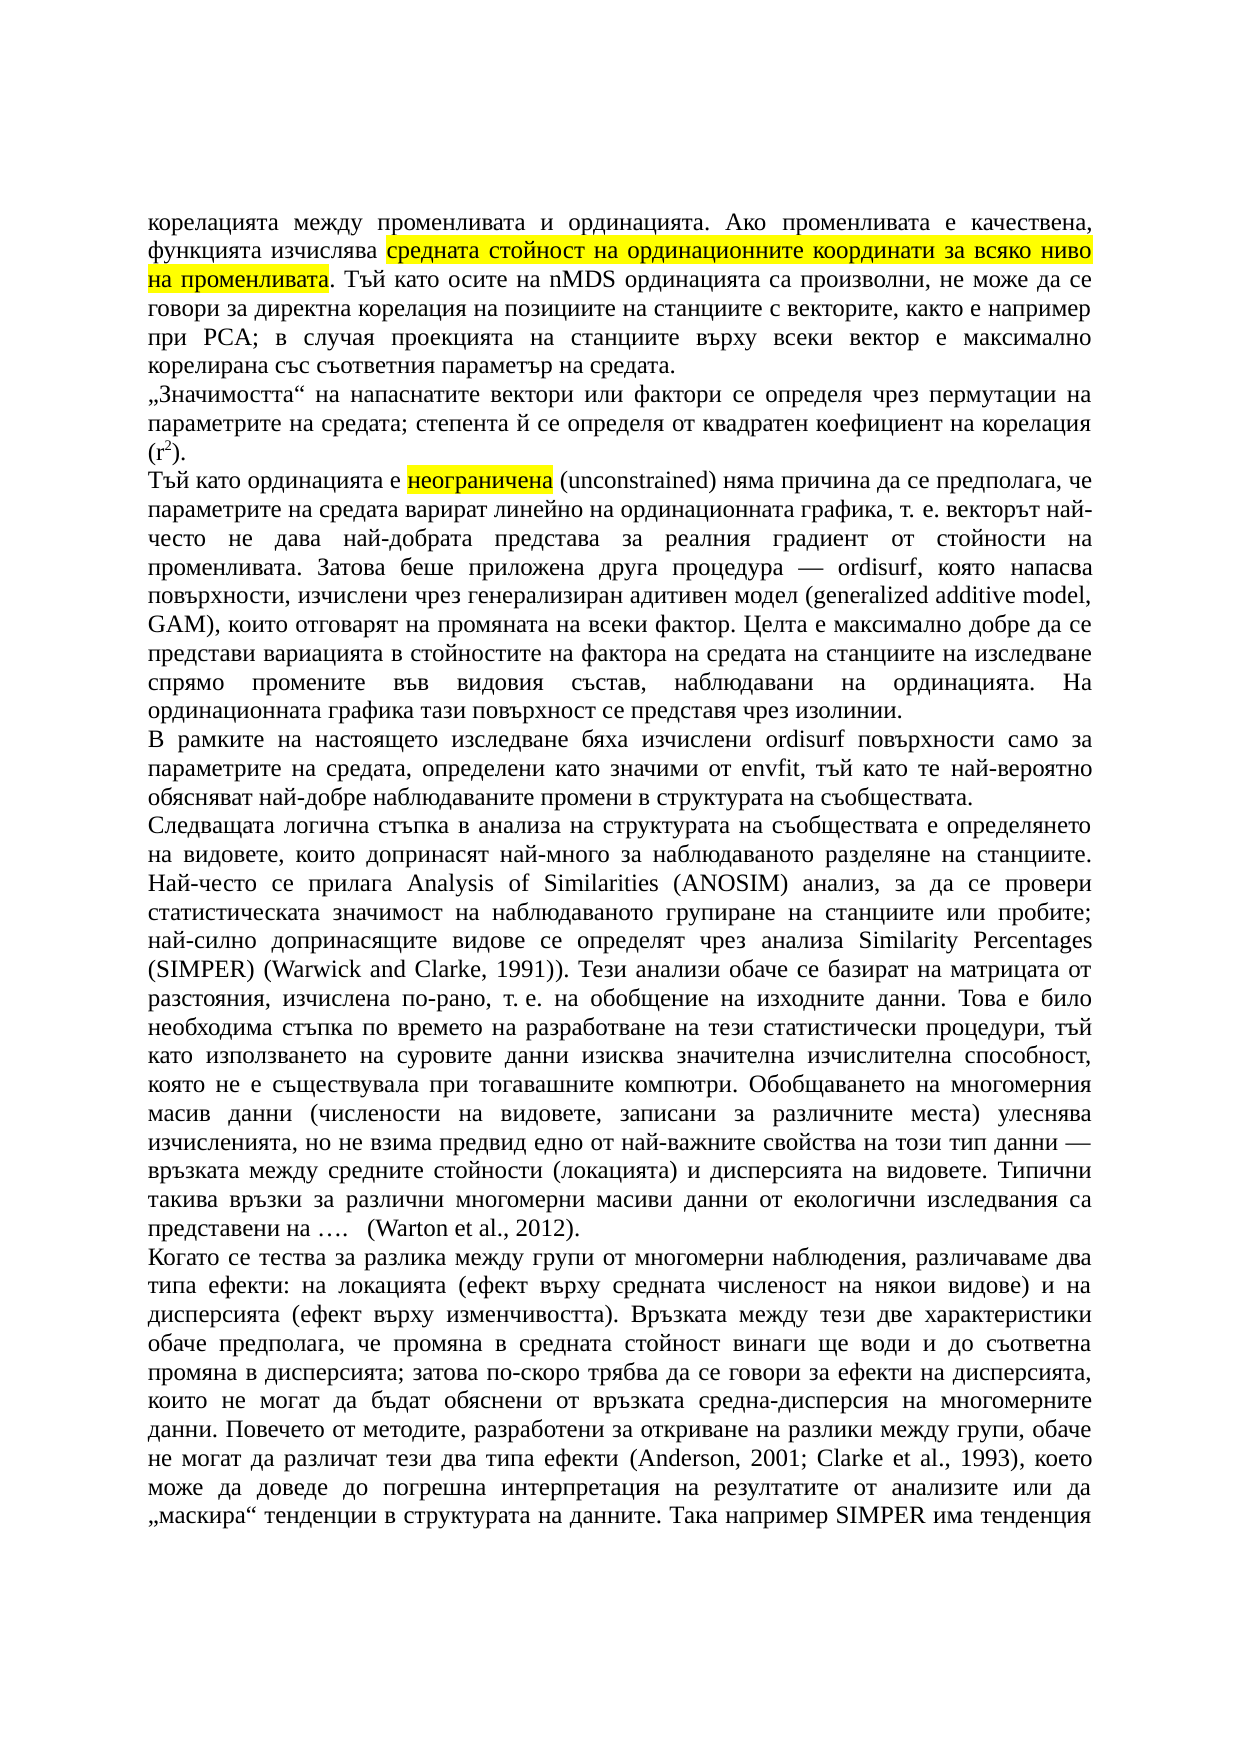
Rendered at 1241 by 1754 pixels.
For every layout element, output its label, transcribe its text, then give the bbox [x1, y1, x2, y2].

text Тъй като ординацията е неограничена (unconstrained) няма причина да се предполага, че параметрите на средата варират линейно на ординационната графика, т. е. векторът най-често не дава най-добрата представа за реалния градиент от стойности на променливата. Затова беше приложена друга процедура — ordisurf, която напасва повърхности, изчислени чрез генерализиран адитивен модел (generalized additive model, GAM), които отговарят на промяната на всеки фактор. Целта е максимално добре да се представи вариацията в стойностите на фактора на средата на станциите на изследване спрямо промените във видовия състав, наблюдавани на ординацията. На ординационната графика тази повърхност се представя чрез изолинии. [148, 465, 1093, 724]
text Следващата логична стъпка в анализа на структурата на съобществата е определянето на видовете, които допринасят най-много за наблюдаваното разделяне на станциите. Най-често се прилага Analysis of Similarities (ANOSIM) анализ, за да се провери статистическата значимост на наблюдаваното групиране на станциите или пробите; най-силно допринасящите видове се определят чрез анализа Similarity Percentages (SIMPER) (Warwick and Clarke, 1991)). Тези анализи обаче се базират на матрицата от разстояния, изчислена по-рано, т. е. на обобщение на изходните данни. Това е било необходима стъпка по времето на разработване на тези статистически процедури, тъй като използването на суровите данни изисква значителна изчислителна способност, която не е съществувала при тогавашните компютри. Обобщаването на многомерния масив данни (числености на видовете, записани за различните места) улеснява изчисленията, но не взима предвид едно от най-важните свойства на този тип данни — връзката между средните стойности (локацията) и дисперсията на видовете. Типични такива връзки за различни многомерни масиви данни от екологични изследвания са представени на …. (Warton et al., 2012). [148, 810, 1093, 1242]
text „Значимостта“ на напаснатите вектори или фактори се определя чрез пермутации на параметрите на средата; степента й се определя от квадратен коефициент на корелация (r2). [148, 379, 1093, 465]
text В рамките на настоящето изследване бяха изчислени ordisurf повърхности само за параметрите на средата, определени като значими от envfit, тъй като те най-вероятно обясняват най-добре наблюдаваните промени в структурата на съобществата. [148, 724, 1093, 810]
text Когато се тества за разлика между групи от многомерни наблюдения, различаваме два типа ефекти: на локацията (ефект върху средната численост на някои видове) и на дисперсията (ефект върху изменчивостта). Връзката между тези две характеристики обаче предполага, че промяна в средната стойност винаги ще води и до съответна промяна в дисперсията; затова по-скоро трябва да се говори за ефекти на дисперсията, които не могат да бъдат обяснени от връзката средна-дисперсия на многомерните данни. Повечето от методите, разработени за откриване на разлики между групи, обаче не могат да различат тези два типа ефекти (Anderson, 2001; Clarke et al., 1993), което може да доведе до погрешна интерпретация на резултатите от анализите или да „маскира“ тенденции в структурата на данните. Така например SIMPER има тенденция [148, 1242, 1093, 1529]
text корелацията между променливата и ординацията. Ако променливата е качествена, функцията изчислява средната стойност на ординационните координати за всяко ниво на променливата. Тъй като осите на nMDS ординацията са произволни, не може да се говори за директна корелация на позициите на станциите с векторите, както е например при PCA; в случая проекцията на станциите върху всеки вектор е максимално корелирана със съответния параметър на средата. [148, 207, 1093, 379]
